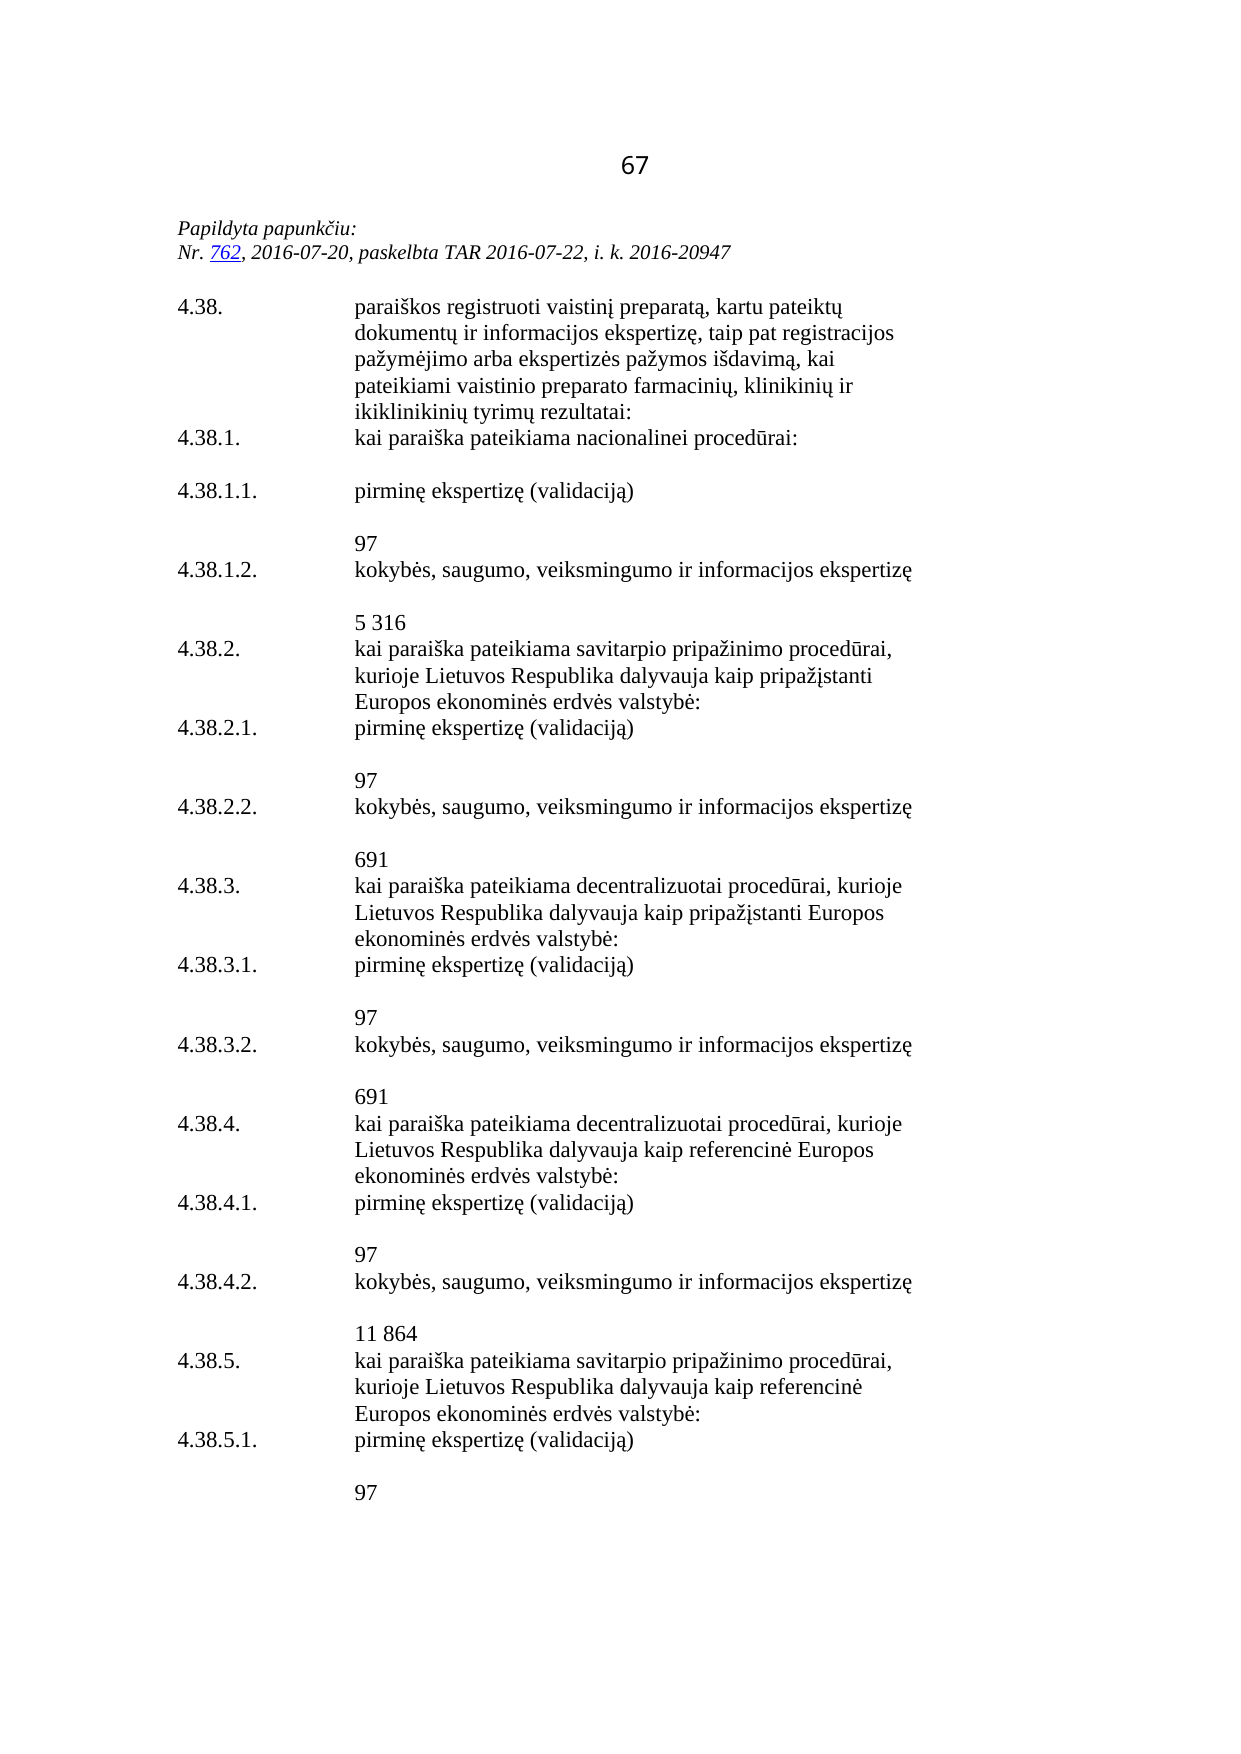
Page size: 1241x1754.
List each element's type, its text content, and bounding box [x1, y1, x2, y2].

text Nr. 762, 2016-07-20, paskelbta TAR 2016-07-22, i. k. 2016-20947 [177, 240, 1093, 264]
text Papildyta papunkčiu: [177, 216, 1093, 240]
text 4.38.2.2. kokybės, saugumo, veiksmingumo ir informacijos ekspertizę 691 [177, 793, 945, 872]
text 4.38. paraiškos registruoti vaistinį preparatą, kartu pateiktų [177, 293, 945, 319]
text Europos ekonominės erdvės valstybė: [354, 1399, 945, 1426]
text 4.38.5.1. pirminę ekspertizę (validaciją) 97 [177, 1426, 945, 1505]
text 4.38.1.2. kokybės, saugumo, veiksmingumo ir informacijos ekspertizę 5 316 [177, 556, 945, 635]
text 4.38.4.1. pirminę ekspertizę (validaciją) 97 [177, 1189, 945, 1268]
text Lietuvos Respublika dalyvauja kaip pripažįstanti Europos [354, 899, 945, 925]
text 4.38.4.2. kokybės, saugumo, veiksmingumo ir informacijos ekspertizę 11 864 [177, 1268, 945, 1347]
text ikiklinikinių tyrimų rezultatai: [354, 398, 945, 424]
text 4.38.2. kai paraiška pateikiama savitarpio pripažinimo procedūrai, [177, 635, 945, 662]
text kurioje Lietuvos Respublika dalyvauja kaip referencinė [354, 1373, 945, 1399]
text ekonominės erdvės valstybė: [354, 1162, 945, 1189]
text kurioje Lietuvos Respublika dalyvauja kaip pripažįstanti [354, 662, 945, 688]
text Europos ekonominės erdvės valstybė: [354, 688, 945, 714]
text 4.38.4. kai paraiška pateikiama decentralizuotai procedūrai, kurioje [177, 1110, 945, 1136]
text 4.38.2.1. pirminę ekspertizę (validaciją) 97 [177, 714, 945, 793]
text 4.38.3.1. pirminę ekspertizę (validaciją) 97 [177, 952, 945, 1031]
text pažymėjimo arba ekspertizės pažymos išdavimą, kai [354, 345, 945, 372]
text 4.38.5. kai paraiška pateikiama savitarpio pripažinimo procedūrai, [177, 1347, 945, 1373]
text ekonominės erdvės valstybė: [354, 925, 945, 952]
text pateikiami vaistinio preparato farmacinių, klinikinių ir [354, 372, 945, 398]
text dokumentų ir informacijos ekspertizę, taip pat registracijos [354, 319, 945, 345]
text 4.38.1.1. pirminę ekspertizę (validaciją) 97 [177, 477, 945, 556]
text 4.38.3. kai paraiška pateikiama decentralizuotai procedūrai, kurioje [177, 872, 945, 899]
text 4.38.3.2. kokybės, saugumo, veiksmingumo ir informacijos ekspertizę 691 [177, 1031, 945, 1110]
text 4.38.1. kai paraiška pateikiama nacionalinei procedūrai: [177, 424, 945, 477]
text Lietuvos Respublika dalyvauja kaip referencinė Europos [354, 1136, 945, 1162]
